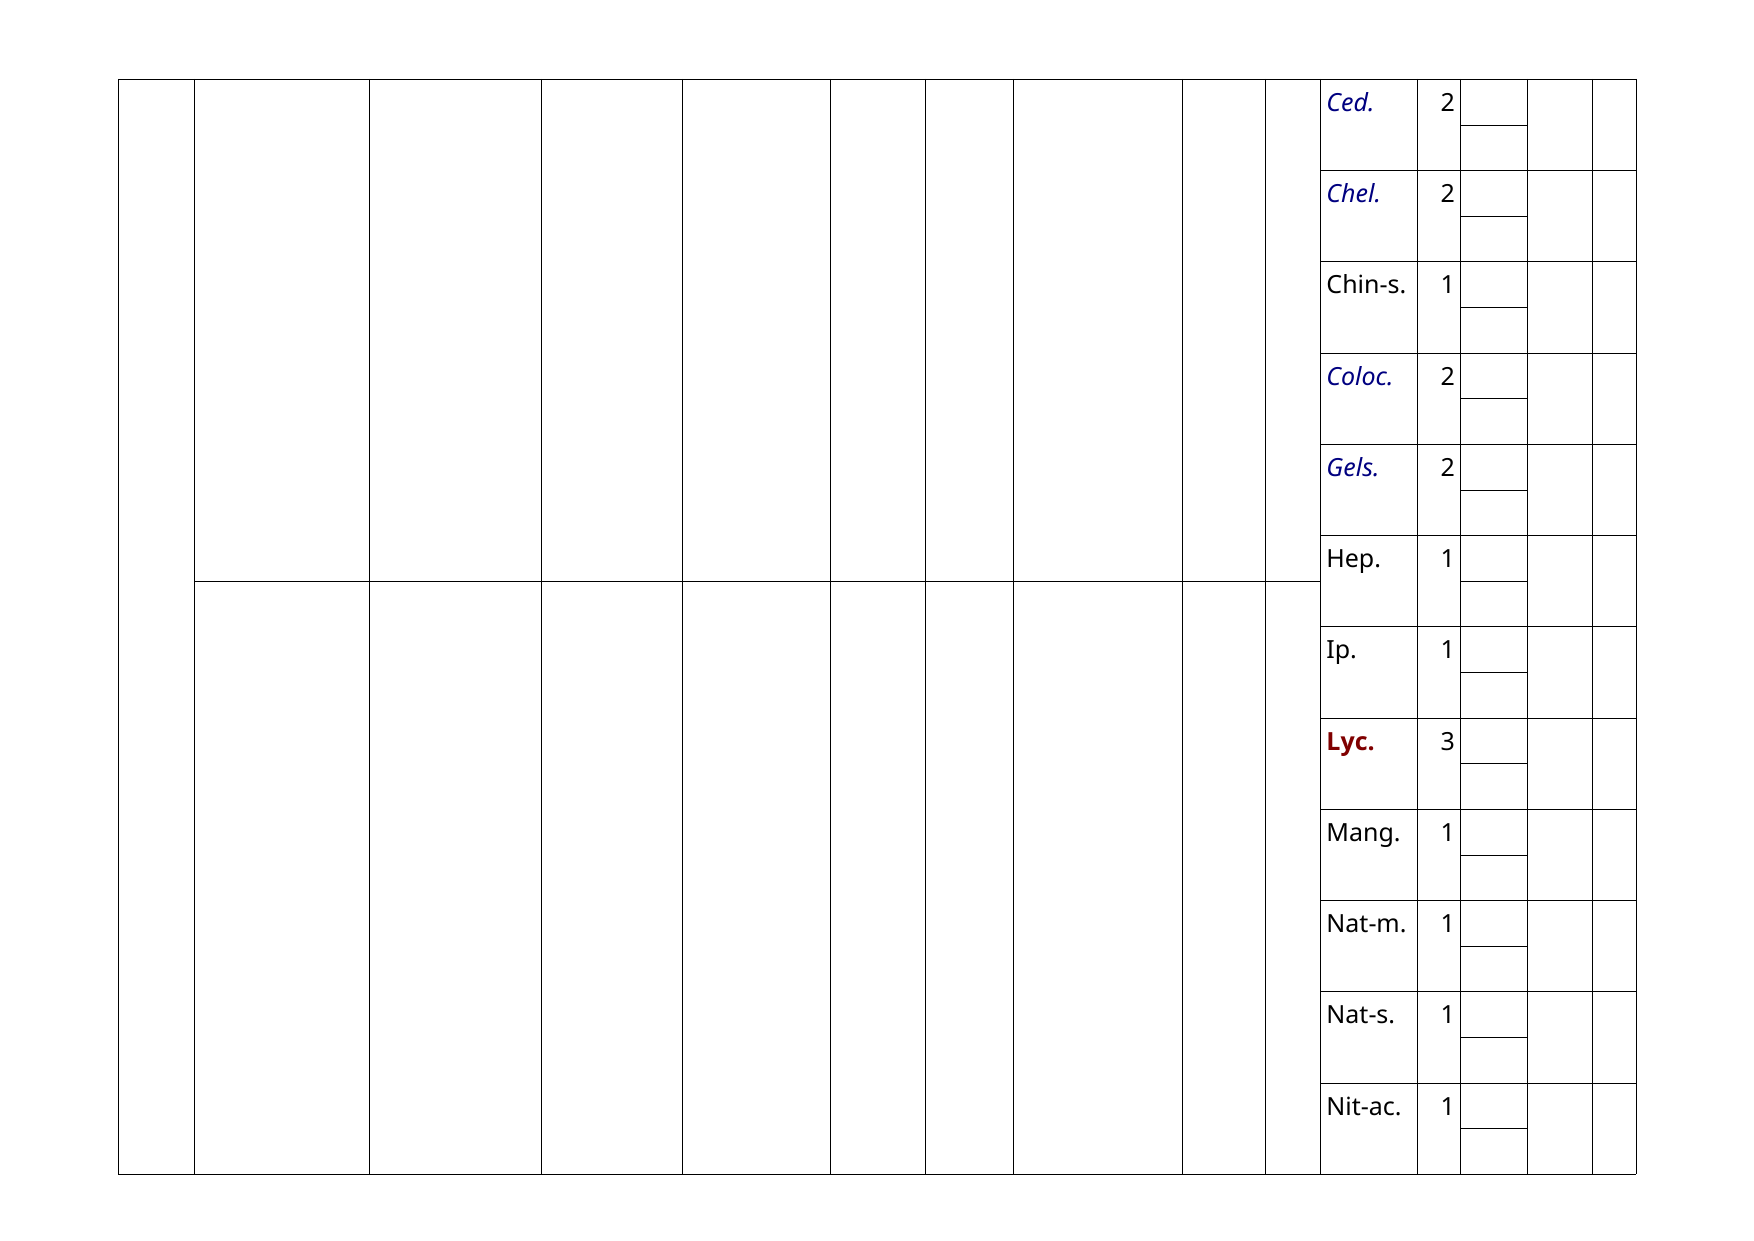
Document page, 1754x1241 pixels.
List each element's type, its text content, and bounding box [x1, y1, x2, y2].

table_cell [1014, 582, 1182, 1174]
table_cell Hep. [1321, 536, 1417, 626]
table_cell [542, 582, 682, 1174]
table_cell [1461, 126, 1527, 170]
table_cell [1461, 491, 1527, 535]
table_cell [1461, 673, 1527, 718]
table_cell [1461, 1129, 1527, 1174]
table_cell Ip. [1321, 627, 1417, 718]
table_cell [926, 582, 1013, 1174]
table_cell [1461, 354, 1527, 398]
table_cell Chel. [1321, 171, 1417, 261]
table_cell [1528, 992, 1592, 1083]
table_cell [195, 582, 369, 1174]
table_cell [1528, 719, 1592, 809]
table_cell [1593, 1084, 1636, 1174]
table_cell [1461, 764, 1527, 809]
table_cell [1461, 810, 1527, 854]
table_cell [1183, 80, 1265, 581]
table_cell [1461, 217, 1527, 261]
table_cell 3 [1418, 719, 1460, 809]
table_cell [1461, 399, 1527, 444]
table_cell 2 [1418, 80, 1460, 170]
table_cell [1593, 536, 1636, 626]
table_cell [1461, 262, 1527, 307]
table_cell [1528, 262, 1592, 353]
table_cell [831, 582, 925, 1174]
table_cell 1 [1418, 901, 1460, 991]
table_cell [1461, 901, 1527, 946]
table_cell [195, 80, 369, 581]
table_cell [1593, 80, 1636, 170]
table_cell [1461, 856, 1527, 900]
table_cell [1266, 80, 1320, 581]
table_cell [542, 80, 682, 581]
table_cell [1528, 810, 1592, 900]
table_cell [1266, 582, 1320, 1174]
table_cell [1461, 445, 1527, 489]
table_cell [1593, 445, 1636, 535]
table_cell 1 [1418, 810, 1460, 900]
table_cell [1461, 1038, 1527, 1083]
table_cell [1461, 627, 1527, 672]
table_cell [1528, 536, 1592, 626]
table_cell [1528, 80, 1592, 170]
table_cell 1 [1418, 1084, 1460, 1174]
table_cell [1528, 901, 1592, 991]
table_cell Nat-m. [1321, 901, 1417, 991]
table_cell [1183, 582, 1265, 1174]
table_cell Nit-ac. [1321, 1084, 1417, 1174]
table_cell Nat-s. [1321, 992, 1417, 1083]
table_cell [1461, 1084, 1527, 1128]
table_cell [1461, 992, 1527, 1037]
table_cell Coloc. [1321, 354, 1417, 444]
table_cell Gels. [1321, 445, 1417, 535]
table_cell [1593, 901, 1636, 991]
table_cell [1593, 354, 1636, 444]
table_cell [370, 80, 541, 581]
table_cell 1 [1418, 536, 1460, 626]
table_cell [1593, 627, 1636, 718]
table_cell [1528, 627, 1592, 718]
table_cell 2 [1418, 171, 1460, 261]
table_cell [1593, 719, 1636, 809]
table_cell [1461, 719, 1527, 763]
table_cell [1593, 992, 1636, 1083]
table_cell 2 [1418, 354, 1460, 444]
table_cell [1593, 171, 1636, 261]
table_cell Mang. [1321, 810, 1417, 900]
table_cell [926, 80, 1013, 581]
table_cell [1461, 582, 1527, 626]
table_cell [1528, 1084, 1592, 1174]
table_cell [831, 80, 925, 581]
table_cell [1461, 308, 1527, 353]
table_cell [1461, 536, 1527, 581]
table_cell [1014, 80, 1182, 581]
table_cell 1 [1418, 262, 1460, 353]
table_cell [683, 80, 830, 581]
table_cell Chin-s. [1321, 262, 1417, 353]
table_cell [370, 582, 541, 1174]
table_cell [1528, 171, 1592, 261]
table_cell [1528, 354, 1592, 444]
table_cell 1 [1418, 627, 1460, 718]
table_cell [683, 582, 830, 1174]
table_cell Ced. [1321, 80, 1417, 170]
table_cell 2 [1418, 445, 1460, 535]
table_cell [1461, 171, 1527, 216]
table_cell [1528, 445, 1592, 535]
table_cell Lyc. [1321, 719, 1417, 809]
table_cell 1 [1418, 992, 1460, 1083]
table_cell [1593, 810, 1636, 900]
table_cell [119, 80, 194, 1174]
table_cell [1593, 262, 1636, 353]
table_cell [1461, 80, 1527, 124]
table_cell [1461, 947, 1527, 991]
